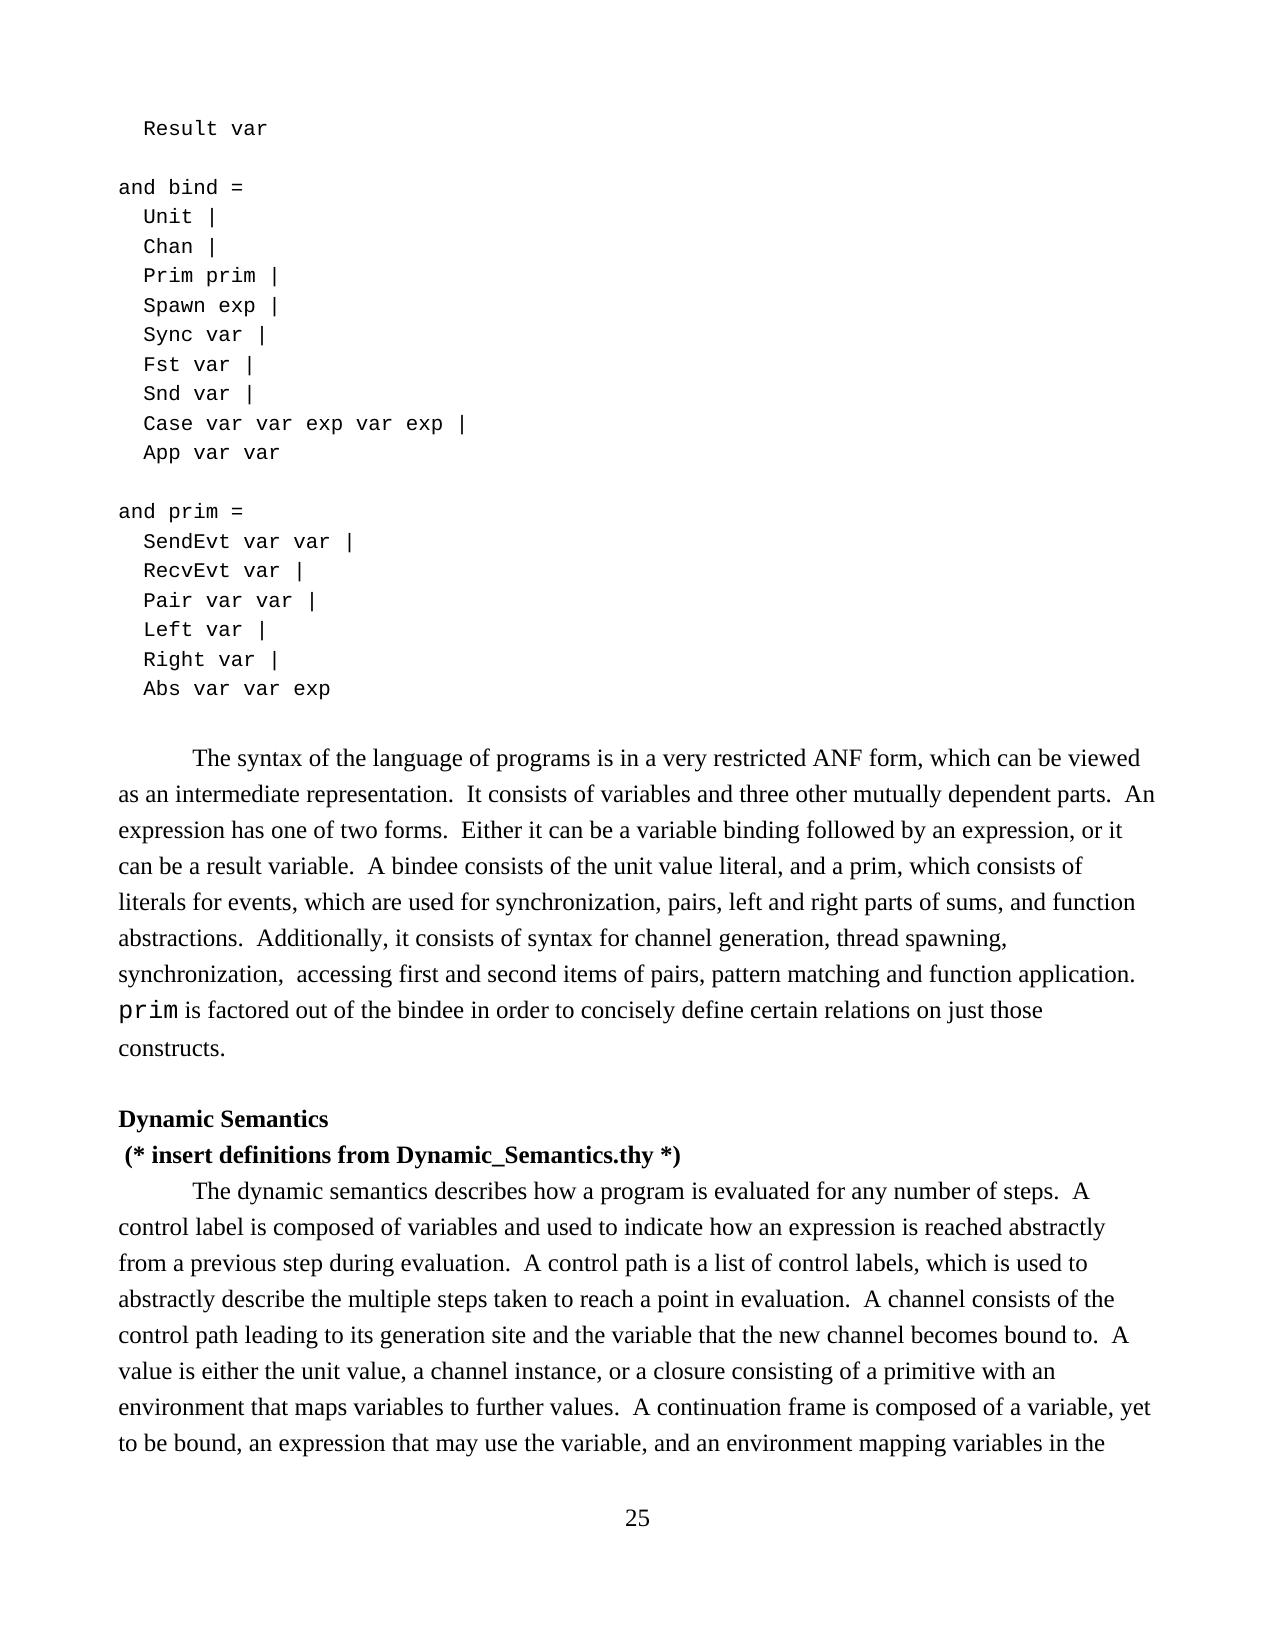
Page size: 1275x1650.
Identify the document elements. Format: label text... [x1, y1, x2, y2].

text Chan | [118, 236, 1157, 260]
text The syntax of the language of programs is in a very restricted ANF form, which can be viewed as an intermediate representation. It consists of variables and three other mutually dependent parts. An expression has one of two forms. Either it can be a variable binding followed by an expression, or it can be a result variable. A bindee consists of the unit value literal, and a prim, which consists of literals for events, which are used for synchronization, pairs, left and right parts of sums, and function abstractions. Additionally, it consists of syntax for channel generation, thread spawning, synchronization, accessing first and second items of pairs, pattern matching and function application. prim is factored out of the bindee in order to concisely define certain relations on just those constructs. [118, 743, 1157, 1061]
text Prim prim | [118, 266, 1157, 289]
text Fst var | [118, 354, 1157, 378]
text SendEvt var var | [118, 531, 1157, 554]
text Abs var var exp [118, 678, 1157, 702]
text Snd var | [118, 383, 1157, 407]
text App var var [118, 442, 1157, 466]
text (* insert definitions from Dynamic_Semantics.thy *) [118, 1141, 1157, 1169]
text The dynamic semantics describes how a program is evaluated for any number of steps. A control label is composed of variables and used to indicate how an expression is reached abstractly from a previous step during evaluation. A control path is a list of control labels, which is used to abstractly describe the multiple steps taken to reach a point in evaluation. A channel consists of the control path leading to its generation site and the variable that the new channel becomes bound to. A value is either the unit value, a channel instance, or a closure consisting of a primitive with an environment that maps variables to further values. A continuation frame is composed of a variable, yet to be bound, an expression that may use the variable, and an environment mapping variables in the [118, 1176, 1157, 1457]
text Pair var var | [118, 590, 1157, 613]
text and prim = [118, 501, 1157, 525]
text Case var var exp var exp | [118, 413, 1157, 437]
text Dynamic Semantics [118, 1104, 1157, 1133]
text Right var | [118, 649, 1157, 672]
text Sync var | [118, 324, 1157, 348]
text Unit | [118, 207, 1157, 230]
text and bind = [118, 177, 1157, 201]
text RecvEvt var | [118, 560, 1157, 584]
text Left var | [118, 619, 1157, 643]
text Result var [118, 118, 1157, 142]
text Spawn exp | [118, 295, 1157, 319]
